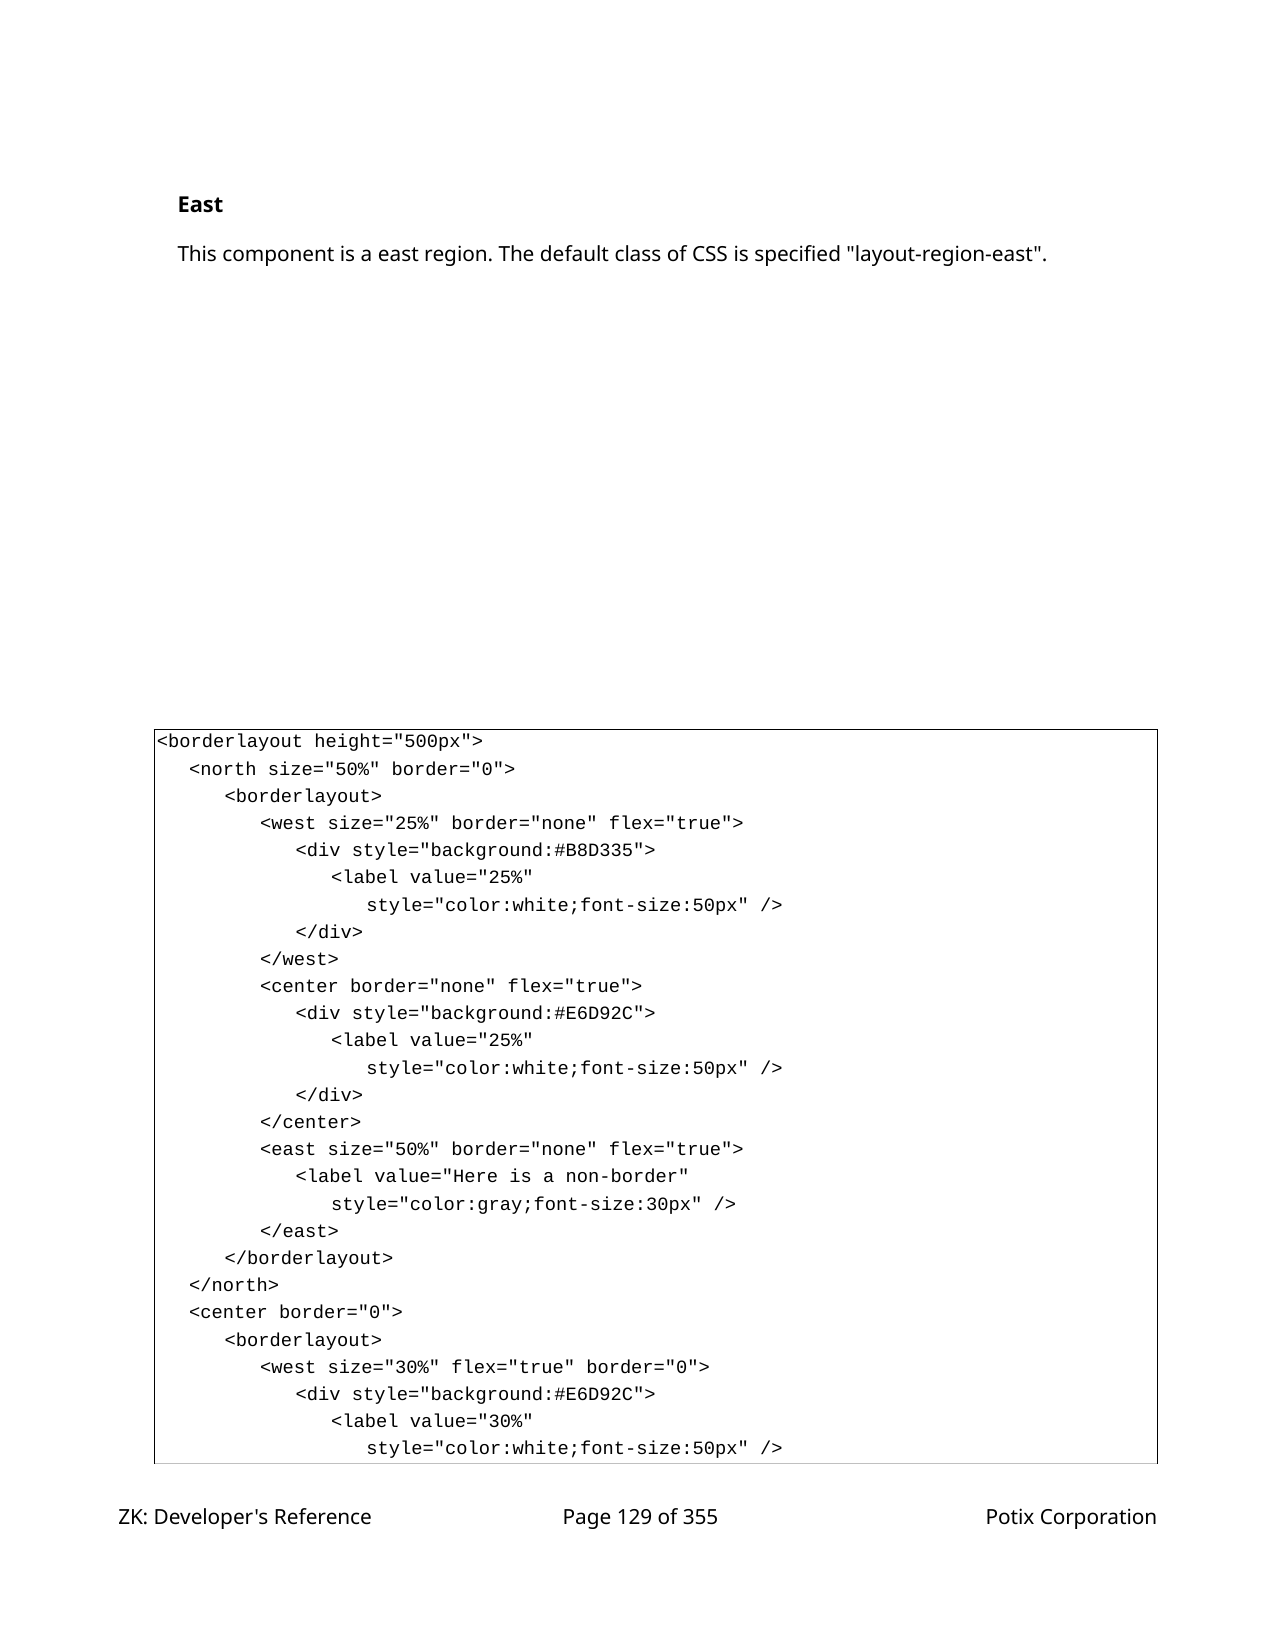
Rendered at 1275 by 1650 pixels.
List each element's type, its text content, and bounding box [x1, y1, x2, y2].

text <label value="Here is a non-border" [155, 1164, 1157, 1188]
text </west> [155, 947, 1157, 971]
text <center border="none" flex="true"> [155, 974, 1157, 998]
text style="color:white;font-size:50px" /> [155, 892, 1157, 917]
text <center border="0"> [155, 1300, 1157, 1324]
text This component is a east region. The default class of CSS is specified "layout-region-east". [177, 239, 1157, 268]
text </div> [155, 1083, 1157, 1107]
text </center> [155, 1110, 1157, 1134]
text </east> [155, 1219, 1157, 1243]
text <west size="30%" flex="true" border="0"> [155, 1354, 1157, 1379]
text <borderlayout height="500px"> [155, 730, 1157, 753]
text <north size="50%" border="0"> [155, 756, 1157, 781]
text style="color:white;font-size:50px" /> [155, 1056, 1157, 1080]
text <div style="background:#E6D92C"> [155, 1382, 1157, 1406]
text <label value="30%" [155, 1409, 1157, 1433]
text <label value="25%" [155, 865, 1157, 889]
text <west size="25%" border="none" flex="true"> [155, 811, 1157, 835]
text </north> [155, 1273, 1157, 1297]
text </div> [155, 919, 1157, 944]
text <div style="background:#E6D92C"> [155, 1001, 1157, 1025]
text </borderlayout> [155, 1246, 1157, 1270]
text <label value="25%" [155, 1028, 1157, 1053]
text <borderlayout> [155, 1327, 1157, 1352]
subtitle East [177, 189, 1157, 219]
text <borderlayout> [155, 784, 1157, 808]
text style="color:gray;font-size:30px" /> [155, 1191, 1157, 1216]
text <east size="50%" border="none" flex="true"> [155, 1137, 1157, 1161]
text style="color:white;font-size:50px" /> [155, 1436, 1157, 1463]
text <div style="background:#B8D335"> [155, 838, 1157, 862]
